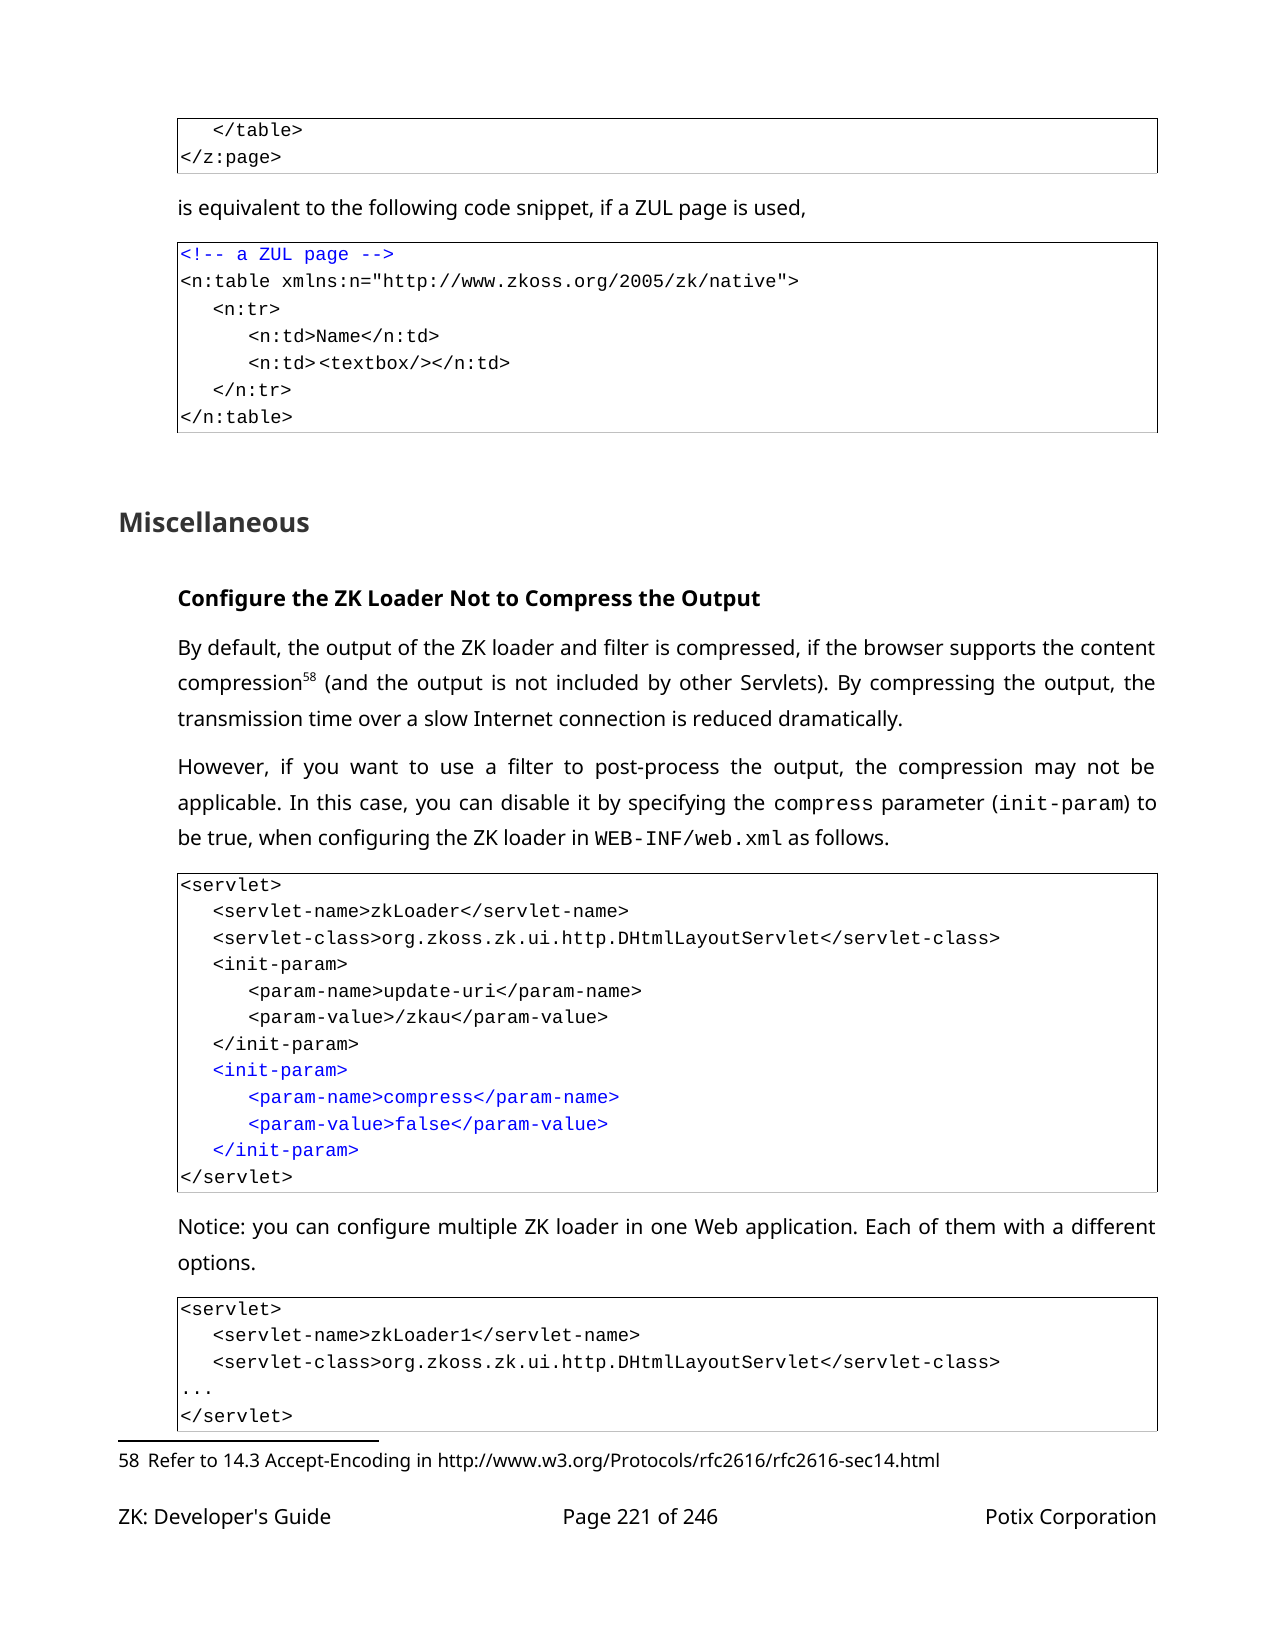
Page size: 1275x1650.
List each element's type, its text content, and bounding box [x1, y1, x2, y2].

text </table> [178, 119, 1157, 142]
text <n:tr> [178, 296, 1157, 321]
text <n:table xmlns:n="http://www.zkoss.org/2005/zk/native"> [178, 269, 1157, 293]
text Notice: you can configure multiple ZK loader in one Web application. Each of them with a different options. [177, 1212, 1157, 1276]
text <servlet> <servlet-name>zkLoader1</servlet-name> <servlet-class>org.zkoss.zk.ui.http.DHtmlLayoutServlet</servlet-class> ... [178, 1298, 1157, 1401]
text <n:td> <textbox/></n:td> [178, 351, 1157, 375]
text </z:page> [178, 145, 1157, 173]
text By default, the output of the ZK loader and filter is compressed, if the browser supports the content compression (and the output is not included by other Servlets). By compressing the output, the transmission time over a slow Internet connection is reduced dramatically. [177, 633, 1157, 732]
text <!-- a ZUL page --> [178, 243, 1157, 266]
text However, if you want to use a filter to post-process the output, the compression may not be applicable. In this case, you can disable it by specifying the compress parameter (init-param) to be true, when configuring the ZK loader in WEB-INF/web.xml as follows. [177, 752, 1157, 852]
text </servlet> [178, 1403, 1157, 1431]
text <servlet> <servlet-name>zkLoader</servlet-name> <servlet-class>org.zkoss.zk.ui.http.DHtmlLayoutServlet</servlet-class> <init-param> <param-name>update-uri</param-name> <param-value>/zkau</param-value> </init-param> <init-param> <param-name>compress</param-name> <param-value>false</param-value> </init-param> </servlet> [178, 874, 1157, 1192]
text </n:tr> [178, 378, 1157, 402]
text Refer to 14.3 Accept-Encoding in http://www.w3.org/Protocols/rfc2616/rfc2616-sec14.html [118, 1447, 1157, 1473]
subtitle Miscellaneous [118, 503, 1157, 540]
text <n:td>Name</n:td> [178, 324, 1157, 348]
subtitle Configure the ZK Loader Not to Compress the Output [177, 583, 1157, 613]
text is equivalent to the following code snippet, if a ZUL page is used, [177, 193, 1157, 221]
text </n:table> [178, 405, 1157, 432]
